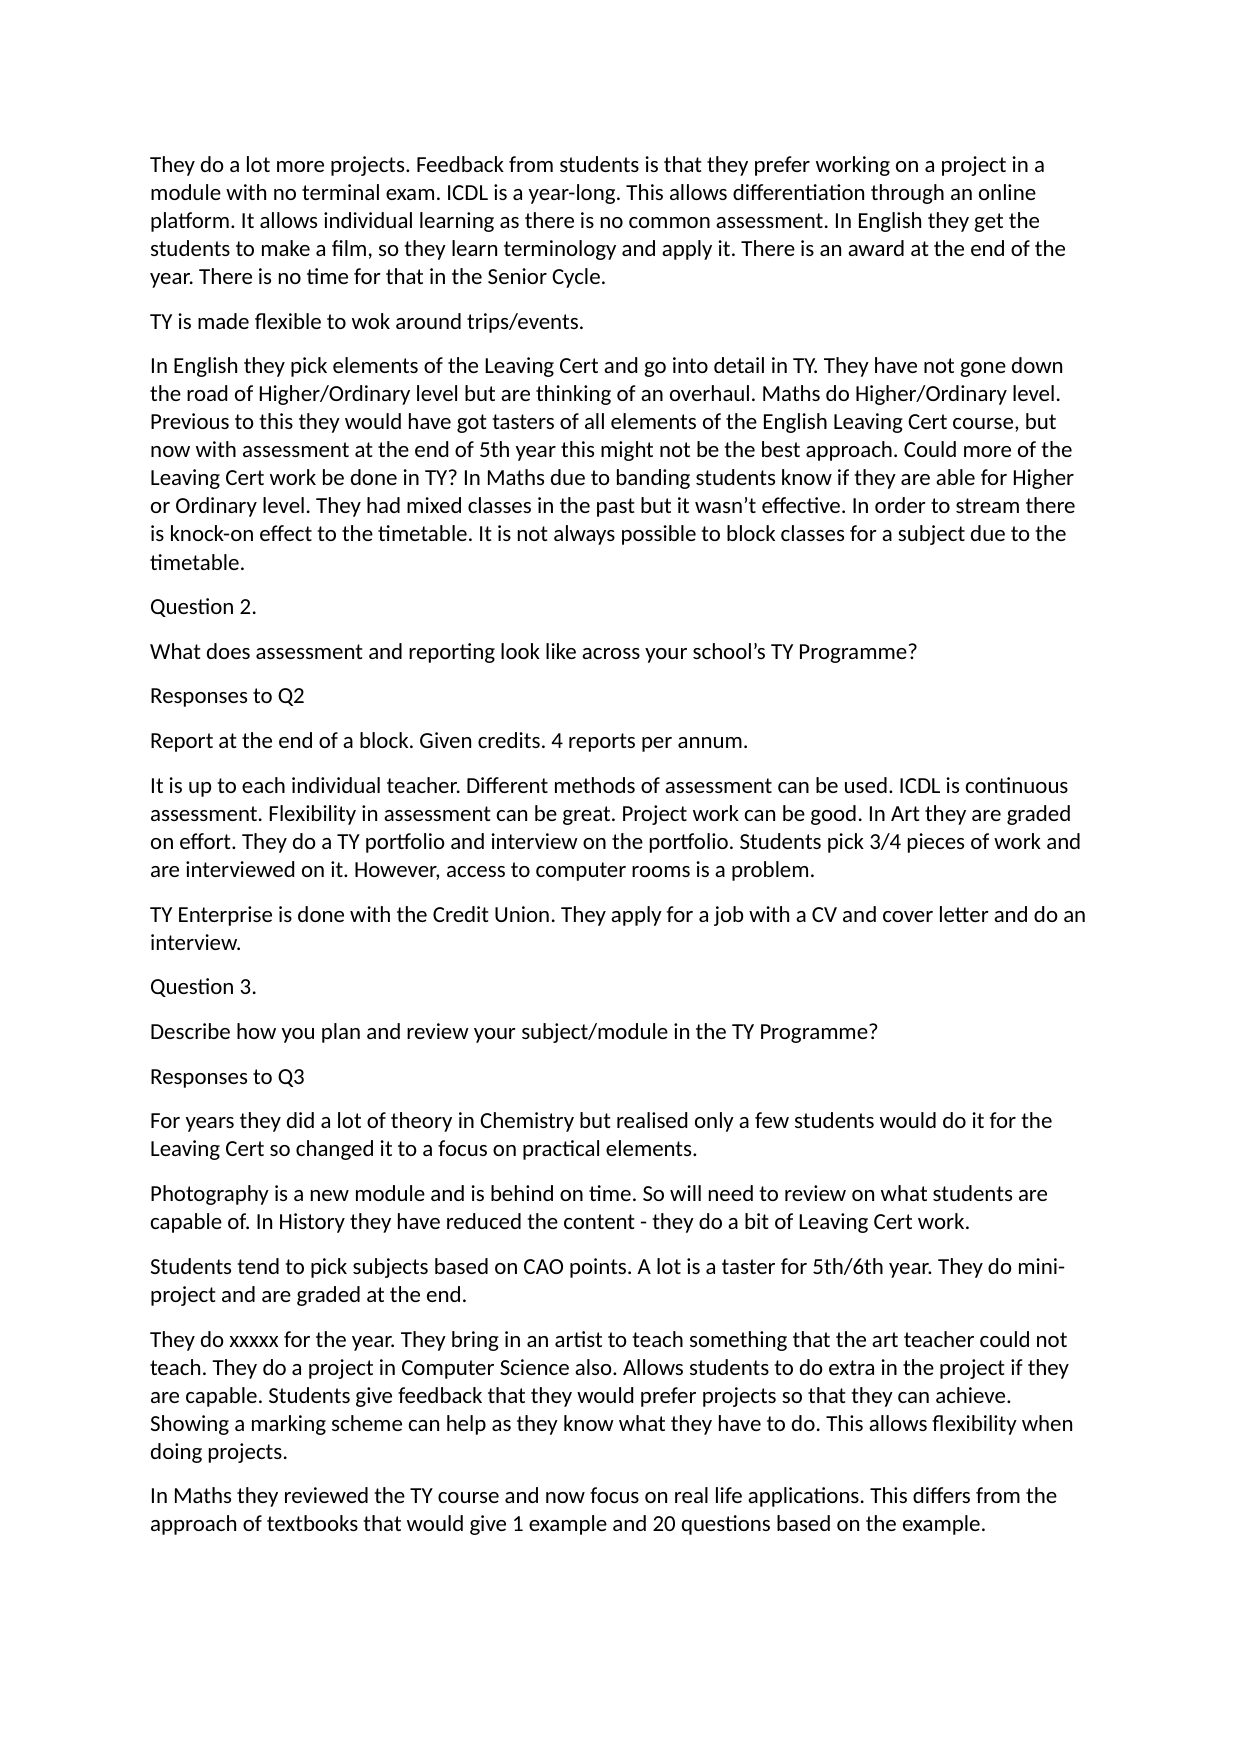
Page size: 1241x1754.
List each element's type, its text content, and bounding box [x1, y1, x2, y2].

text TY is made flexible to wok around trips/events. [150, 307, 1090, 335]
text Report at the end of a block. Given credits. 4 reports per annum. [150, 726, 1090, 754]
text In Maths they reviewed the TY course and now focus on real life applications. This differs from the approach of textbooks that would give 1 example and 20 questions based on the example. [150, 1481, 1090, 1537]
text Students tend to pick subjects based on CAO points. A lot is a taster for 5th/6th year. They do mini-project and are graded at the end. [150, 1252, 1090, 1308]
text Responses to Q3 [150, 1062, 1090, 1090]
text They do a lot more projects. Feedback from students is that they prefer working on a project in a module with no terminal exam. ICDL is a year-long. This allows differentiation through an online platform. It allows individual learning as there is no common assessment. In English they get the students to make a film, so they learn terminology and apply it. There is an award at the end of the year. There is no time for that in the Senior Cycle. [150, 150, 1090, 290]
text Question 3. [150, 972, 1090, 1001]
text It is up to each individual teacher. Different methods of assessment can be used. ICDL is continuous assessment. Flexibility in assessment can be great. Project work can be good. In Art they are graded on effort. They do a TY portfolio and interview on the portfolio. Students pick 3/4 pieces of work and are interviewed on it. However, access to computer rooms is a problem. [150, 771, 1090, 883]
text TY Enterprise is done with the Credit Union. They apply for a job with a CV and cover letter and do an interview. [150, 900, 1090, 956]
text Question 2. [150, 592, 1090, 620]
text In English they pick elements of the Leaving Cert and go into detail in TY. They have not gone down the road of Higher/Ordinary level but are thinking of an overhaul. Maths do Higher/Ordinary level. Previous to this they would have got tasters of all elements of the English Leaving Cert course, but now with assessment at the end of 5th year this might not be the best approach. Could more of the Leaving Cert work be done in TY? In Maths due to banding students know if they are able for Higher or Ordinary level. They had mixed classes in the past but it wasn’t effective. In order to stream there is knock-on effect to the timetable. It is not always possible to block classes for a subject due to the timetable. [150, 351, 1090, 576]
text They do xxxxx for the year. They bring in an artist to teach something that the art teacher could not teach. They do a project in Computer Science also. Allows students to do extra in the project if they are capable. Students give feedback that they would prefer projects so that they can achieve. Showing a marking scheme can help as they know what they have to do. This allows flexibility when doing projects. [150, 1325, 1090, 1465]
text Describe how you plan and review your subject/module in the TY Programme? [150, 1017, 1090, 1045]
text Photography is a new module and is behind on time. So will need to review on what students are capable of. In History they have reduced the content - they do a bit of Leaving Cert work. [150, 1179, 1090, 1235]
text For years they did a lot of theory in Chemistry but realised only a few students would do it for the Leaving Cert so changed it to a focus on practical elements. [150, 1107, 1090, 1163]
text Responses to Q2 [150, 682, 1090, 710]
text What does assessment and reporting look like across your school’s TY Programme? [150, 637, 1090, 665]
